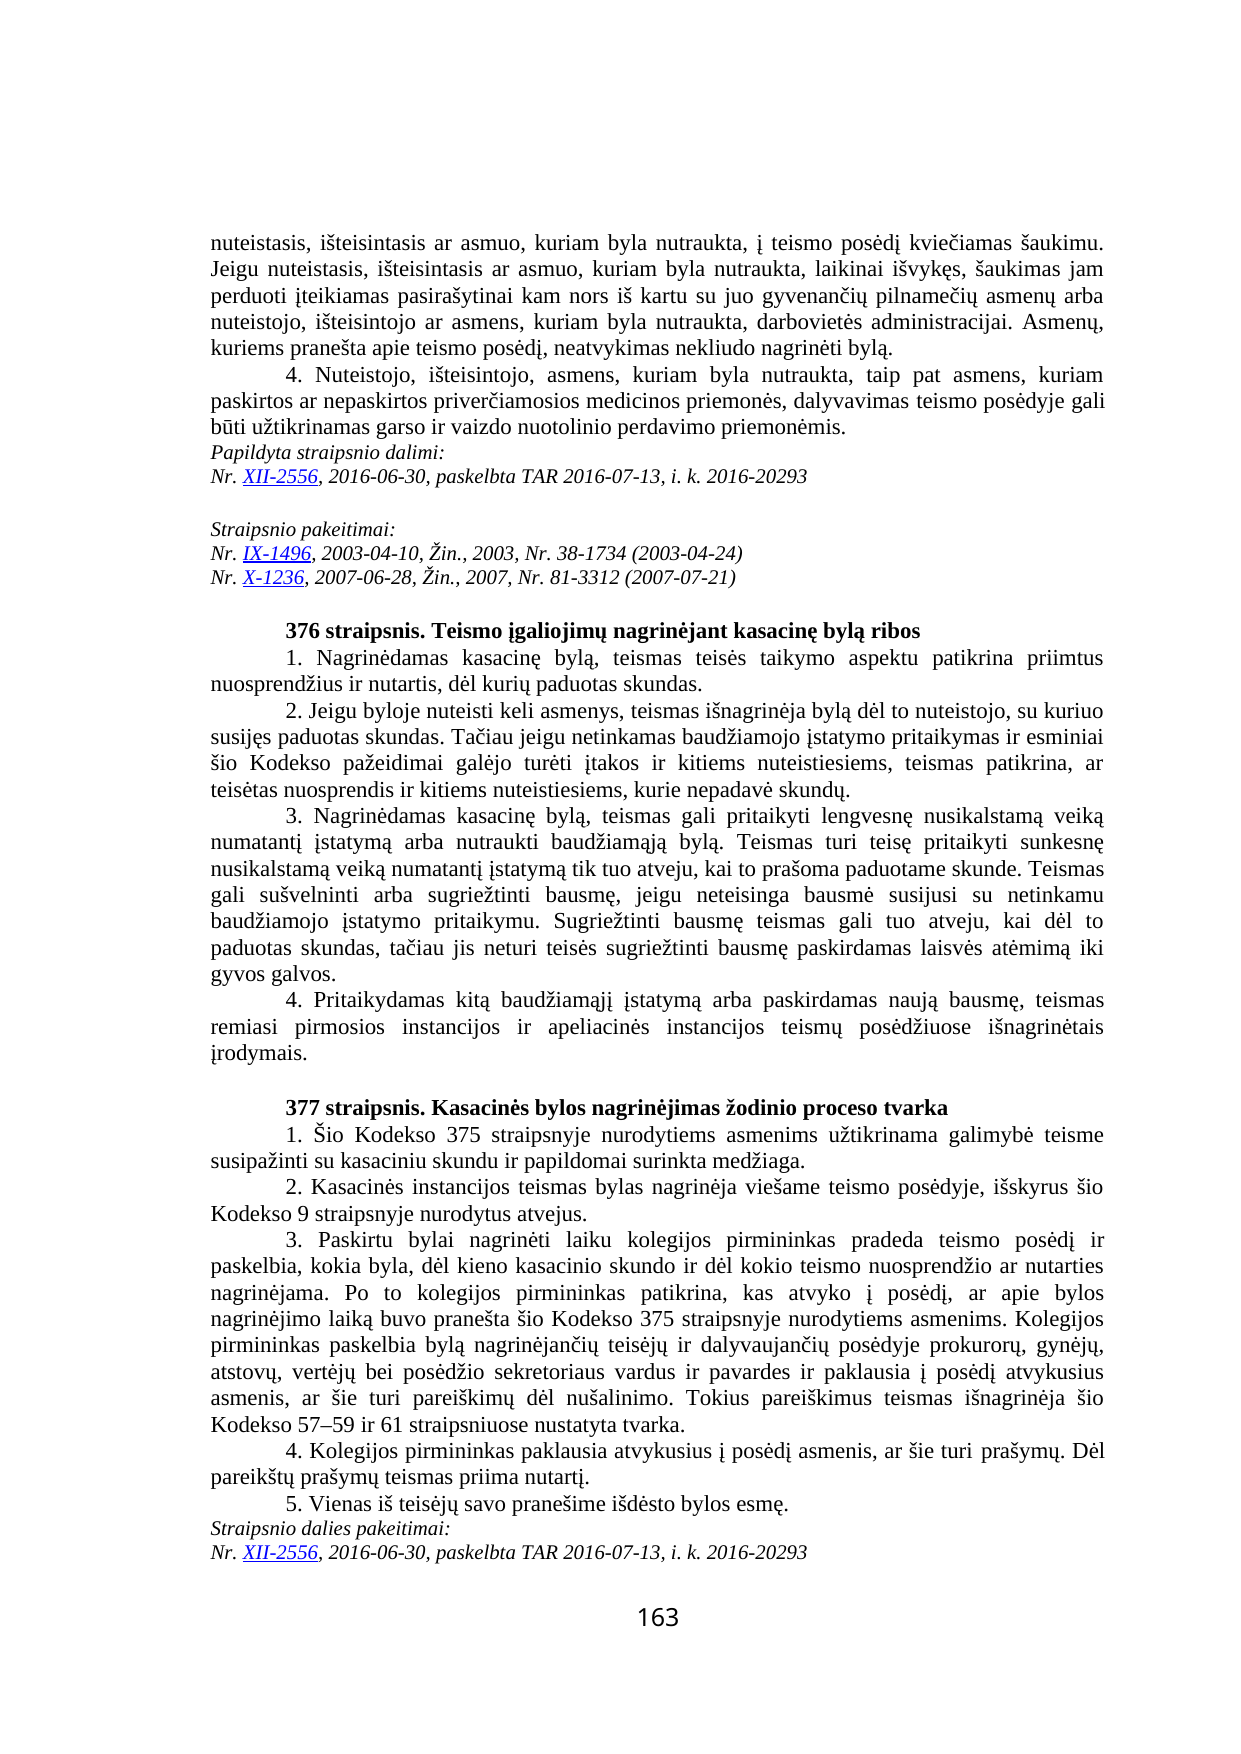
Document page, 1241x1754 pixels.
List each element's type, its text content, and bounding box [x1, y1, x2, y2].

text Straipsnio dalies pakeitimai: [210, 1516, 1105, 1540]
text Nr. IX-1496, 2003-04-10, Žin., 2003, Nr. 38-1734 (2003-04-24) [210, 541, 1105, 565]
text 376 straipsnis. Teismo įgaliojimų nagrinėjant kasacinę bylą ribos [210, 618, 1105, 644]
text 5. Vienas iš teisėjų savo pranešime išdėsto bylos esmę. [210, 1490, 1105, 1516]
text 4. Pritaikydamas kitą baudžiamąjį įstatymą arba paskirdamas naują bausmę, teismas remiasi pirmosios instancijos ir apeliacinės instancijos teismų posėdžiuose išnagrinėtais įrodymais. [210, 987, 1105, 1066]
text Nr. XII-2556, 2016-06-30, paskelbta TAR 2016-07-13, i. k. 2016-20293 [210, 464, 1105, 488]
text nuteistasis, išteisintasis ar asmuo, kuriam byla nutraukta, į teismo posėdį kviečiamas šaukimu. Jeigu nuteistasis, išteisintasis ar asmuo, kuriam byla nutraukta, laikinai išvykęs, šaukimas jam perduoti įteikiamas pasirašytinai kam nors iš kartu su juo gyvenančių pilnamečių asmenų arba nuteistojo, išteisintojo ar asmens, kuriam byla nutraukta, darbovietės administracijai. Asmenų, kuriems pranešta apie teismo posėdį, neatvykimas nekliudo nagrinėti bylą. [210, 229, 1105, 361]
text Nr. X-1236, 2007-06-28, Žin., 2007, Nr. 81-3312 (2007-07-21) [210, 565, 1105, 589]
text 3. Paskirtu bylai nagrinėti laiku kolegijos pirmininkas pradeda teismo posėdį ir paskelbia, kokia byla, dėl kieno kasacinio skundo ir dėl kokio teismo nuosprendžio ar nutarties nagrinėjama. Po to kolegijos pirmininkas patikrina, kas atvyko į posėdį, ar apie bylos nagrinėjimo laiką buvo pranešta šio Kodekso 375 straipsnyje nurodytiems asmenims. Kolegijos pirmininkas paskelbia bylą nagrinėjančių teisėjų ir dalyvaujančių posėdyje prokurorų, gynėjų, atstovų, vertėjų bei posėdžio sekretoriaus vardus ir pavardes ir paklausia į posėdį atvykusius asmenis, ar šie turi pareiškimų dėl nušalinimo. Tokius pareiškimus teismas išnagrinėja šio Kodekso 57–59 ir 61 straipsniuose nustatyta tvarka. [210, 1226, 1105, 1437]
text 1. Šio Kodekso 375 straipsnyje nurodytiems asmenims užtikrinama galimybė teisme susipažinti su kasaciniu skundu ir papildomai surinkta medžiaga. [210, 1121, 1105, 1173]
text 2. Kasacinės instancijos teismas bylas nagrinėja viešame teismo posėdyje, išskyrus šio Kodekso 9 straipsnyje nurodytus atvejus. [210, 1173, 1105, 1226]
text 4. Nuteistojo, išteisintojo, asmens, kuriam byla nutraukta, taip pat asmens, kuriam paskirtos ar nepaskirtos priverčiamosios medicinos priemonės, dalyvavimas teismo posėdyje gali būti užtikrinamas garso ir vaizdo nuotolinio perdavimo priemonėmis. [210, 361, 1105, 440]
text Nr. XII-2556, 2016-06-30, paskelbta TAR 2016-07-13, i. k. 2016-20293 [210, 1540, 1105, 1564]
text 4. Kolegijos pirmininkas paklausia atvykusius į posėdį asmenis, ar šie turi prašymų. Dėl pareikštų prašymų teismas priima nutartį. [210, 1437, 1105, 1490]
text Papildyta straipsnio dalimi: [210, 440, 1105, 464]
text 3. Nagrinėdamas kasacinę bylą, teismas gali pritaikyti lengvesnę nusikalstamą veiką numatantį įstatymą arba nutraukti baudžiamąją bylą. Teismas turi teisę pritaikyti sunkesnę nusikalstamą veiką numatantį įstatymą tik tuo atveju, kai to prašoma paduotame skunde. Teismas gali sušvelninti arba sugriežtinti bausmę, jeigu neteisinga bausmė susijusi su netinkamu baudžiamojo įstatymo pritaikymu. Sugriežtinti bausmę teismas gali tuo atveju, kai dėl to paduotas skundas, tačiau jis neturi teisės sugriežtinti bausmę paskirdamas laisvės atėmimą iki gyvos galvos. [210, 802, 1105, 987]
text 1. Nagrinėdamas kasacinę bylą, teismas teisės taikymo aspektu patikrina priimtus nuosprendžius ir nutartis, dėl kurių paduotas skundas. [210, 644, 1105, 697]
text 2. Jeigu byloje nuteisti keli asmenys, teismas išnagrinėja bylą dėl to nuteistojo, su kuriuo susijęs paduotas skundas. Tačiau jeigu netinkamas baudžiamojo įstatymo pritaikymas ir esminiai šio Kodekso pažeidimai galėjo turėti įtakos ir kitiems nuteistiesiems, teismas patikrina, ar teisėtas nuosprendis ir kitiems nuteistiesiems, kurie nepadavė skundų. [210, 697, 1105, 802]
text Straipsnio pakeitimai: [210, 517, 1105, 541]
text 377 straipsnis. Kasacinės bylos nagrinėjimas žodinio proceso tvarka [210, 1094, 1105, 1121]
